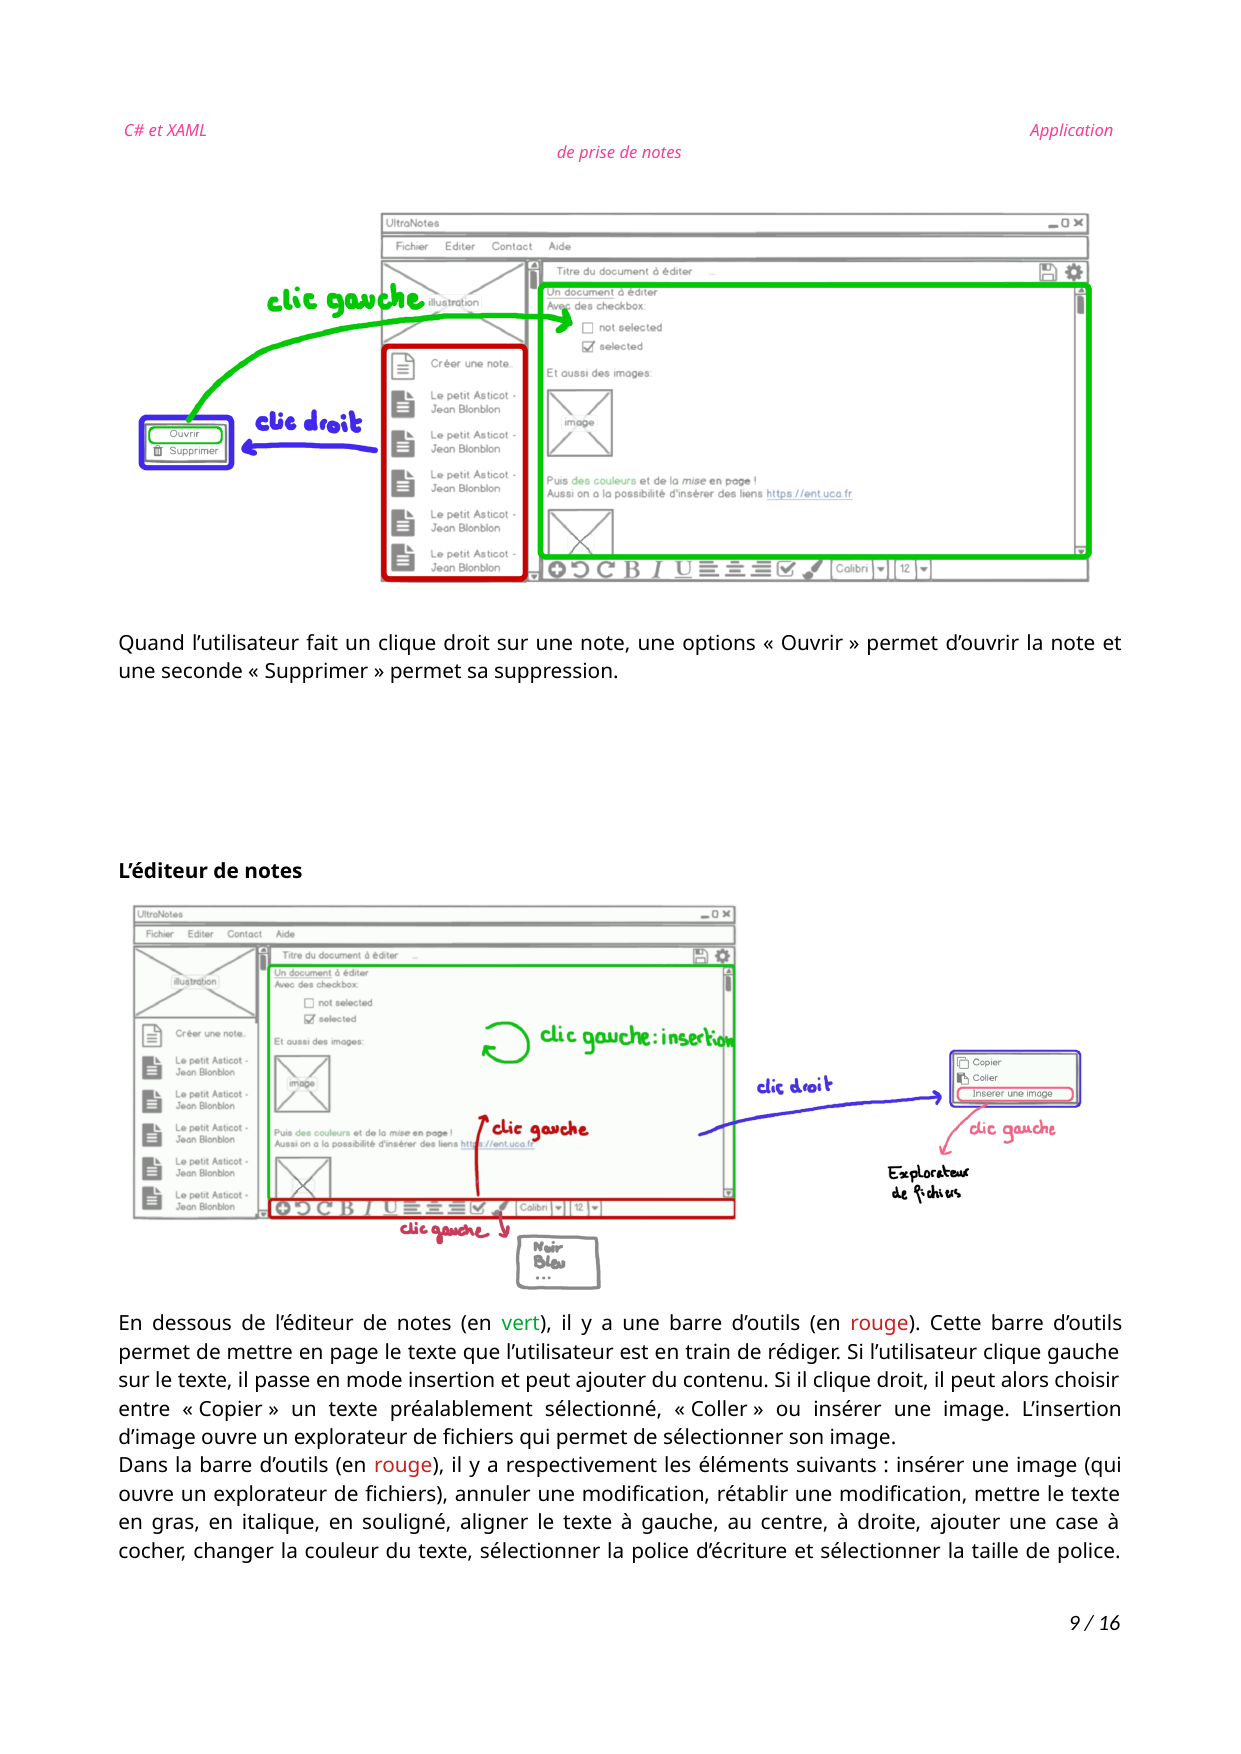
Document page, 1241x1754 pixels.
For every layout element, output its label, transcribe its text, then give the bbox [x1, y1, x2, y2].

text Quand l’utilisateur fait un clique droit sur une note, une options « Ouvrir » permet d’ouvrir la note et une seconde « Supprimer » permet sa suppression. [118, 628, 1122, 685]
text En dessous de l’éditeur de notes (en vert), il y a une barre d’outils (en rouge). Cette barre d’outils permet de mettre en page le texte que l’utilisateur est en train de rédiger. Si l’utilisateur clique gauche sur le texte, il passe en mode insertion et peut ajouter du contenu. Si il clique droit, il peut alors choisir entre « Copier » un texte préalablement sélectionné, « Coller » ou insérer une image. L’insertion d’image ouvre un explorateur de fichiers qui permet de sélectionner son image. [118, 1309, 1122, 1451]
picture [107, 196, 1112, 600]
text L’éditeur de notes [118, 856, 1122, 884]
picture [118, 890, 1123, 1309]
text Dans la barre d’outils (en rouge), il y a respectivement les éléments suivants : insérer une image (qui ouvre un explorateur de fichiers), annuler une modification, rétablir une modification, mettre le texte en gras, en italique, en souligné, aligner le texte à gauche, au centre, à droite, ajouter une case à cocher, changer la couleur du texte, sélectionner la police d’écriture et sélectionner la taille de police. [118, 1451, 1122, 1564]
